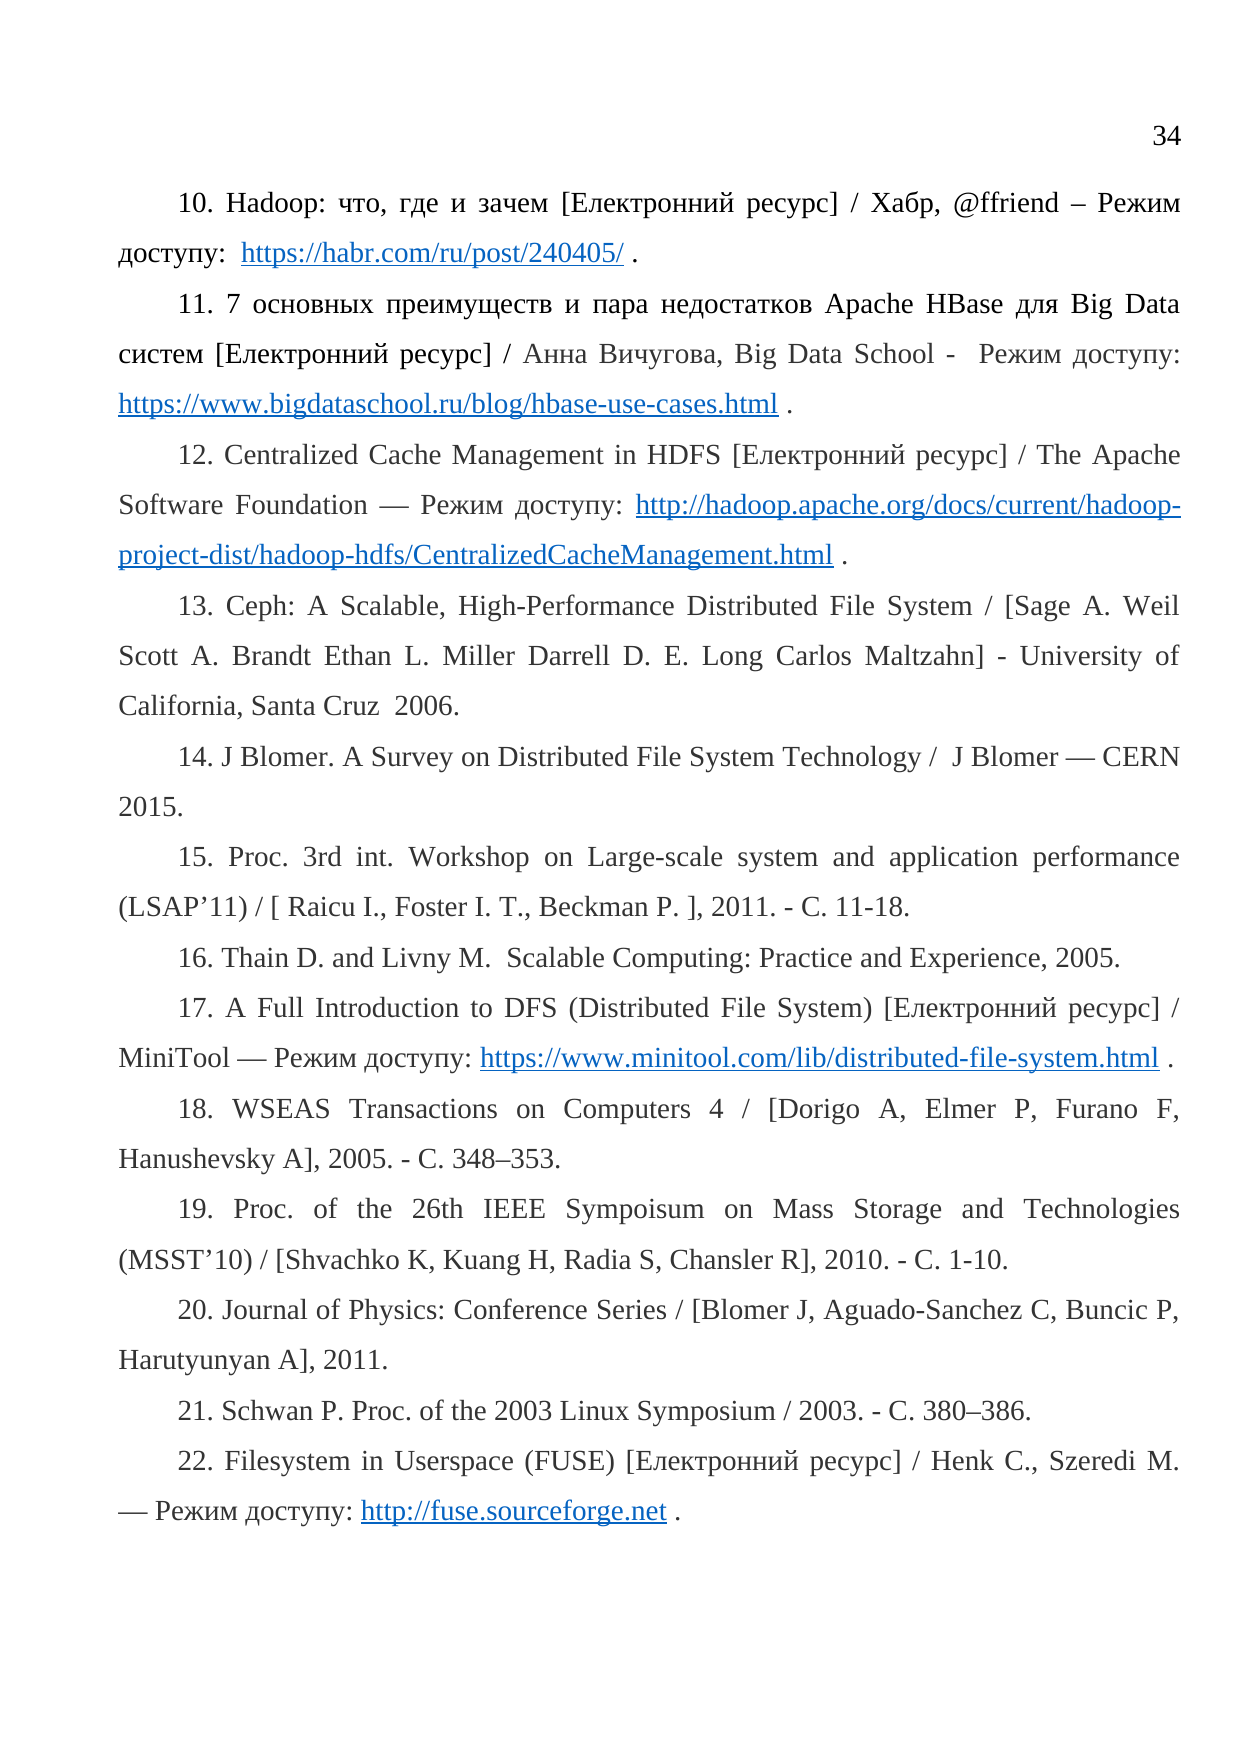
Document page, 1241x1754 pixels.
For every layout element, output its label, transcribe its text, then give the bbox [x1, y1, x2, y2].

text 18. WSEAS Transactions on Computers 4 / [Dorigo A, Elmer P, Furano F, Hanushevsky A], 2005. - С. 348–353. [118, 1091, 1181, 1175]
text 11. 7 основных преимуществ и пара недостатков Apache HBase для Big Data систем [Електронний ресурс] / Анна Вичугова, Big Data School - Режим доступу: https://www.bigdataschool.ru/blog/hbase-use-cases.html . [118, 286, 1181, 420]
text 12. Centralized Cache Management in HDFS [Електронний ресурс] / The Apache Software Foundation — Режим доступу: http://hadoop.apache.org/docs/current/hadoop-project-dist/hadoop-hdfs/CentralizedCacheManagement.html . [118, 437, 1181, 571]
text 22. Filesystem in Userspace (FUSE) [Електронний ресурс] / Henk C., Szeredi M. — Режим доступу: http://fuse.sourceforge.net . [118, 1443, 1181, 1527]
text 14. J Blomer. A Survey on Distributed File System Technology / J Blomer — CERN 2015. [118, 739, 1181, 822]
text 10. Hadoop: что, где и зачем [Електронний ресурс] / Хабр, @ffriend – Режим доступу: https://habr.com/ru/post/240405/ . [118, 185, 1181, 269]
text 13. Ceph: A Scalable, High-Performance Distributed File System / [Sage A. Weil Scott A. Brandt Ethan L. Miller Darrell D. E. Long Carlos Maltzahn] - University of California, Santa Cruz 2006. [118, 588, 1181, 722]
text 19. Proc. of the 26th IEEE Sympoisum on Mass Storage and Technologies (MSST’10) / [Shvachko K, Kuang H, Radia S, Chansler R], 2010. - С. 1-10. [118, 1191, 1181, 1275]
text 17. A Full Introduction to DFS (Distributed File System) [Електронний ресурс] / MiniTool — Режим доступу: https://www.minitool.com/lib/distributed-file-system.html . [118, 990, 1181, 1074]
text 16. Thain D. and Livny M. Scalable Computing: Practice and Experience, 2005. [118, 940, 1181, 973]
text 15. Proc. 3rd int. Workshop on Large-scale system and application performance (LSAP’11) / [ Raicu I., Foster I. T., Beckman P. ], 2011. - С. 11-18. [118, 839, 1181, 923]
text 21. Schwan P. Proc. of the 2003 Linux Symposium / 2003. - С. 380–386. [118, 1393, 1181, 1426]
text 20. Journal of Physics: Conference Series / [Blomer J, Aguado-Sanchez C, Buncic P, Harutyunyan A], 2011. [118, 1292, 1181, 1376]
